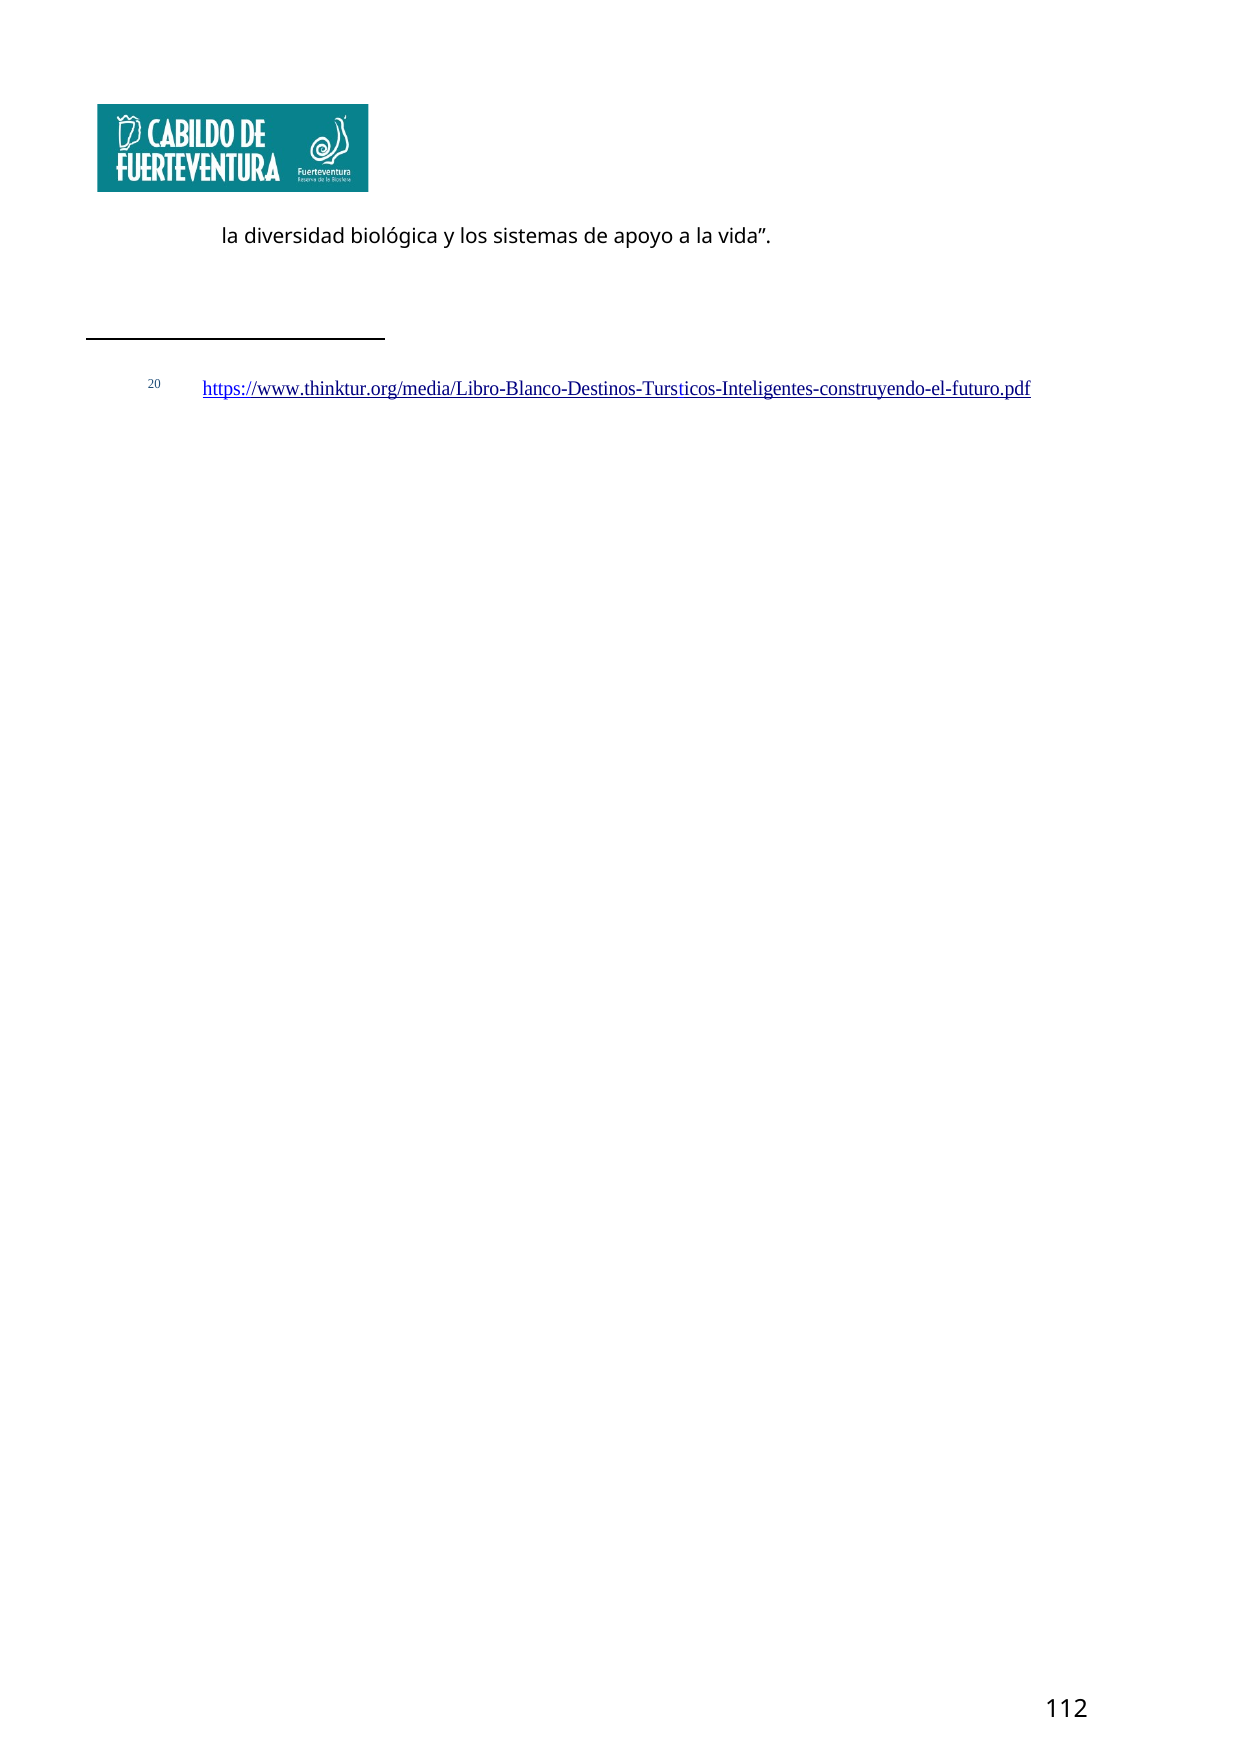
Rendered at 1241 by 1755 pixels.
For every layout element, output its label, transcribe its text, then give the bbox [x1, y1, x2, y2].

text 20 https://www.thinktur.org/media/Libro-Blanco-Destinos-Tursticos-Inteligentes-construyendo-el-futuro.pdf [148, 376, 1105, 400]
text la diversidad biológica y los sistemas de apoyo a la vida”. [221, 221, 1093, 249]
